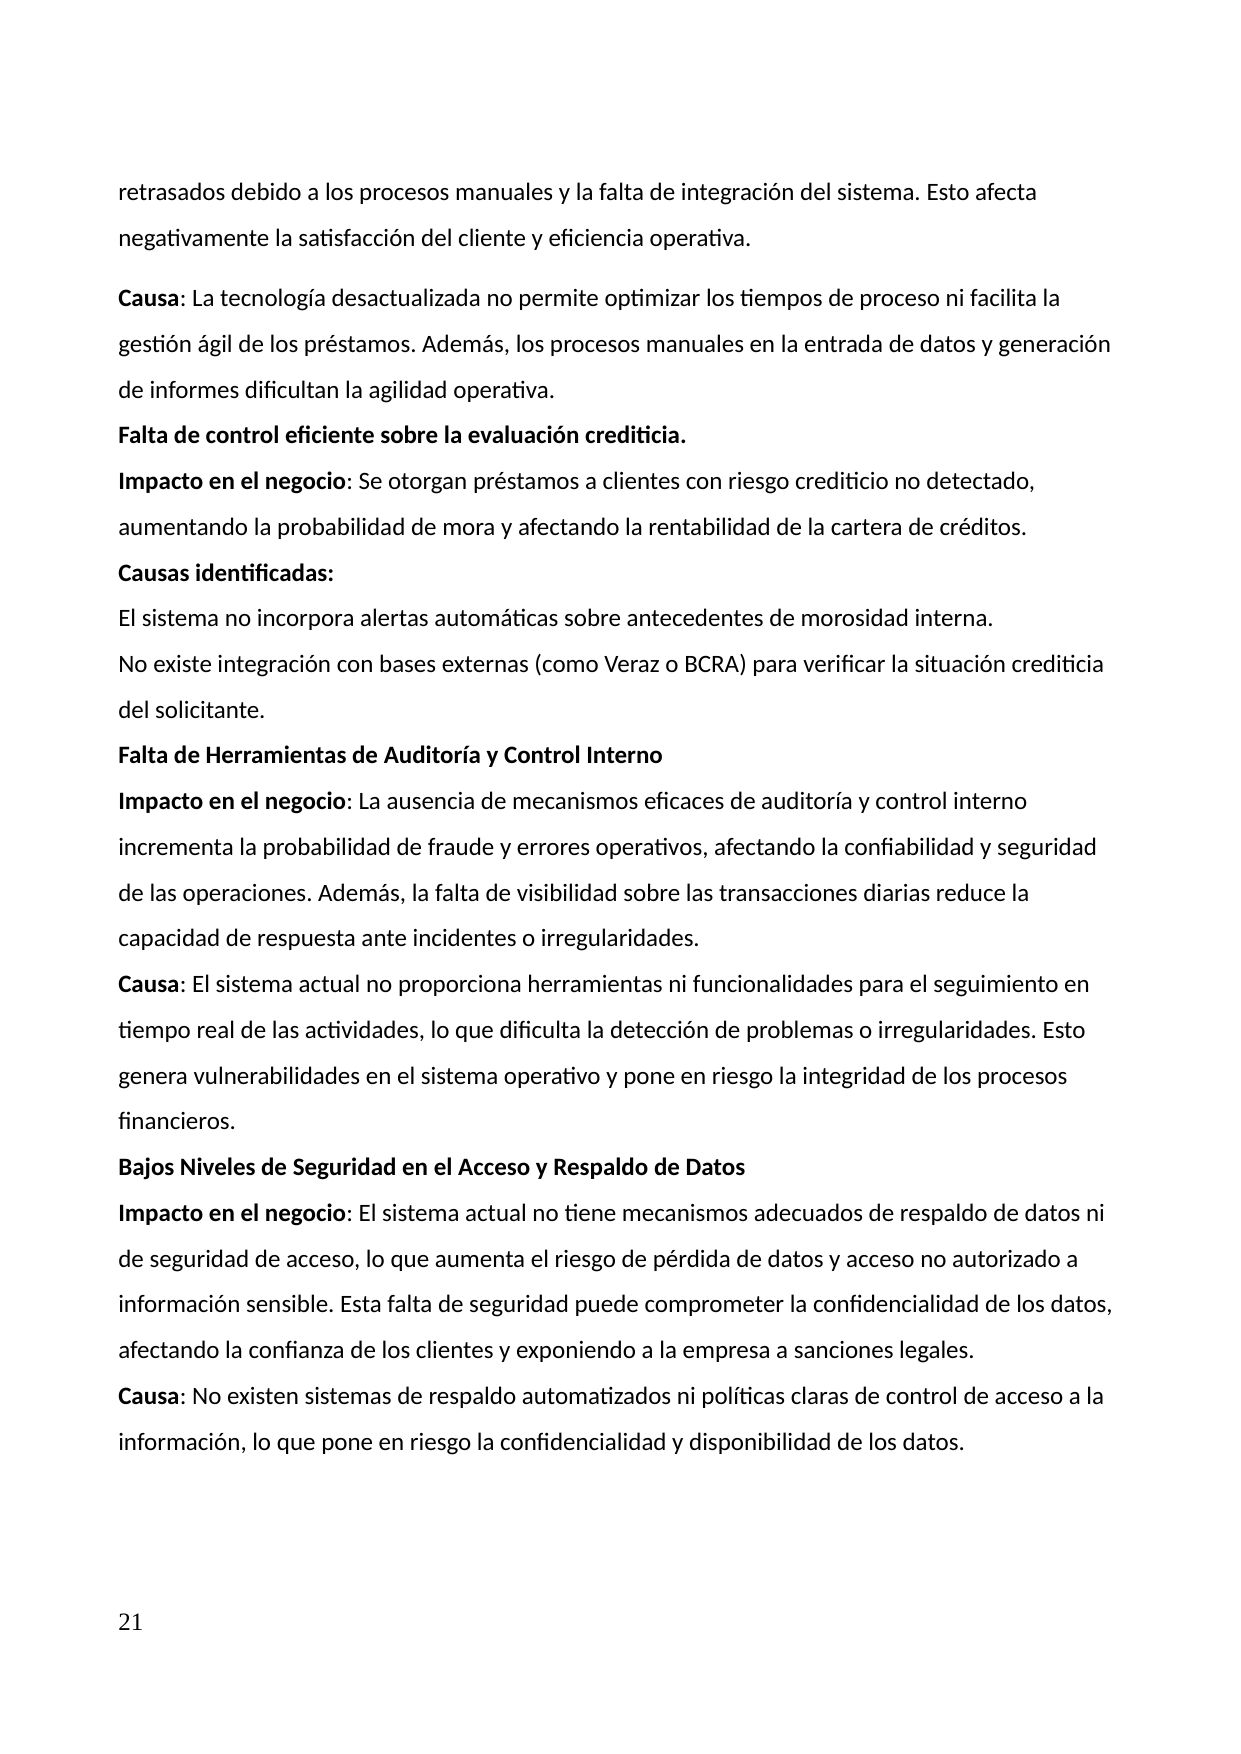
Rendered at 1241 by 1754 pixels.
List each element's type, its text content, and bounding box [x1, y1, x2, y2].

text retrasados debido a los procesos manuales y la falta de integración del sistema. Esto afecta negativamente la satisfacción del cliente y eficiencia operativa. [118, 176, 1122, 253]
text Causa: La tecnología desactualizada no permite optimizar los tiempos de proceso ni facilita la gestión ágil de los préstamos. Además, los procesos manuales en la entrada de datos y generación de informes dificultan la agilidad operativa. Falta de control eficiente sobre la evaluación crediticia. Impacto en el negocio: Se otorgan préstamos a clientes con riesgo crediticio no detectado, aumentando la probabilidad de mora y afectando la rentabilidad de la cartera de créditos. Causas identificadas: El sistema no incorpora alertas automáticas sobre antecedentes de morosidad interna. No existe integración con bases externas (como Veraz o BCRA) para verificar la situación crediticia del solicitante. Falta de Herramientas de Auditoría y Control Interno Impacto en el negocio: La ausencia de mecanismos eficaces de auditoría y control interno incrementa la probabilidad de fraude y errores operativos, afectando la confiabilidad y seguridad de las operaciones. Además, la falta de visibilidad sobre las transacciones diarias reduce la capacidad de respuesta ante incidentes o irregularidades. Causa: El sistema actual no proporciona herramientas ni funcionalidades para el seguimiento en tiempo real de las actividades, lo que dificulta la detección de problemas o irregularidades. Esto genera vulnerabilidades en el sistema operativo y pone en riesgo la integridad de los procesos financieros. Bajos Niveles de Seguridad en el Acceso y Respaldo de Datos Impacto en el negocio: El sistema actual no tiene mecanismos adecuados de respaldo de datos ni de seguridad de acceso, lo que aumenta el riesgo de pérdida de datos y acceso no autorizado a información sensible. Esta falta de seguridad puede comprometer la confidencialidad de los datos, afectando la confianza de los clientes y exponiendo a la empresa a sanciones legales. Causa: No existen sistemas de respaldo automatizados ni políticas claras de control de acceso a la información, lo que pone en riesgo la confidencialidad y disponibilidad de los datos. [118, 282, 1122, 1456]
